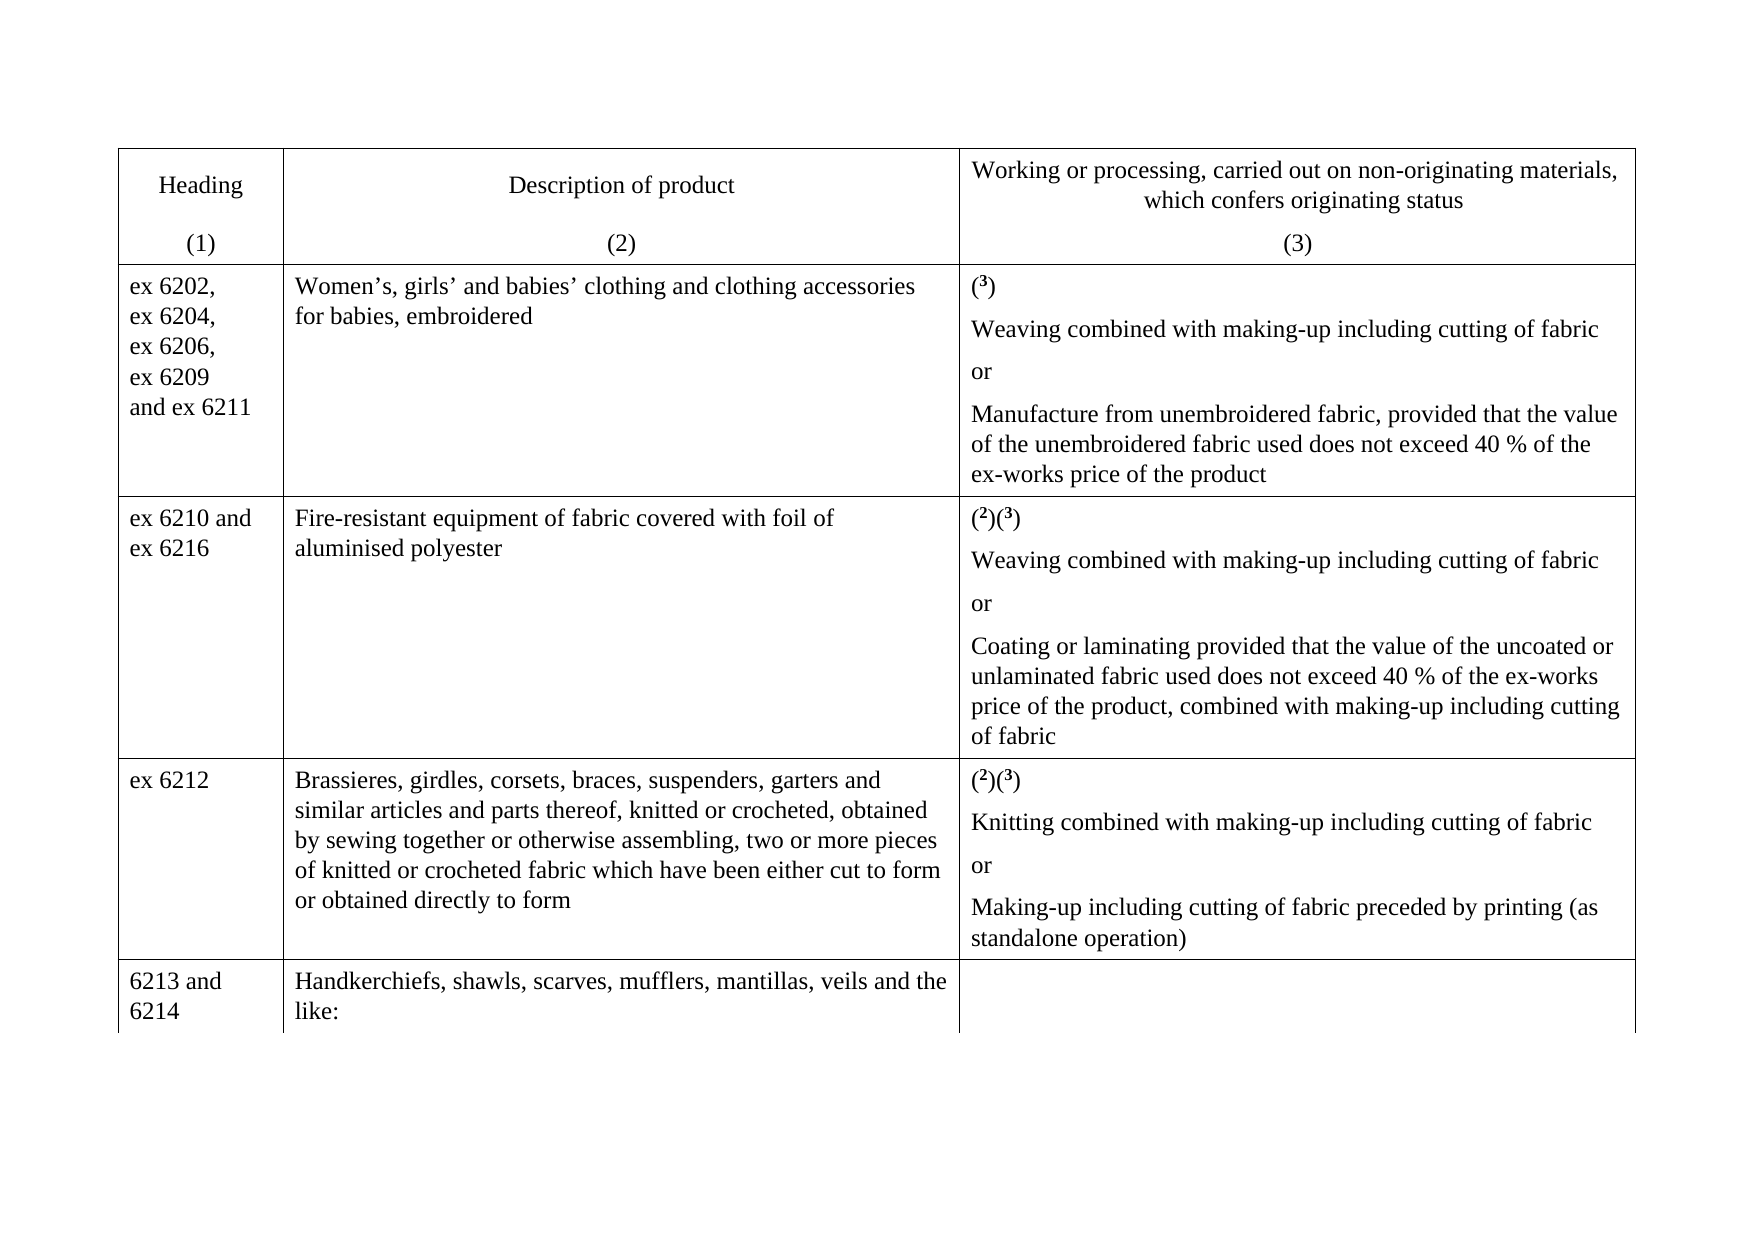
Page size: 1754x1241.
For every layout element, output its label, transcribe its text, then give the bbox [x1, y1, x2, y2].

table_cell (2)(3) Weaving combined with making-up including cutting of fabric or Coating or laminating provided that the value of the uncoated or unlaminated fabric used does not exceed 40 % of the ex-works price of the product, combined with making-up including cutting of fabric [960, 497, 1635, 757]
table_cell 6213 and 6214 [119, 960, 283, 1033]
table_cell Fire-resistant equipment of fabric covered with foil of aluminised polyester [284, 497, 959, 757]
table_header Working or processing, carried out on non‑originating materials, which confers originating status [960, 149, 1635, 221]
table_header Heading [119, 149, 283, 221]
table_cell (2)(3) Knitting combined with making-up including cutting of fabric or Making-up including cutting of fabric preceded by printing (as standalone operation) [960, 759, 1635, 959]
table_cell Brassieres, girdles, corsets, braces, suspenders, garters and similar articles and parts thereof, knitted or crocheted, obtained by sewing together or otherwise assembling, two or more pieces of knitted or crocheted fabric which have been either cut to form or obtained directly to form [284, 759, 959, 959]
table_cell ex 6202, ex 6204, ex 6206, ex 6209 and ex 6211 [119, 265, 283, 496]
table_cell ex 6210 and ex 6216 [119, 497, 283, 757]
table_cell ex 6212 [119, 759, 283, 959]
table_cell (1) [119, 221, 283, 264]
table_cell (3) [960, 221, 1635, 264]
table_header Description of product [284, 149, 959, 221]
table_cell (3) Weaving combined with making-up including cutting of fabric or Manufacture from unembroidered fabric, provided that the value of the unembroidered fabric used does not exceed 40 % of the ex‑works price of the product [960, 265, 1635, 496]
table_cell Handkerchiefs, shawls, scarves, mufflers, mantillas, veils and the like: [284, 960, 959, 1033]
table_cell Womenʼs, girlsʼ and babiesʼ clothing and clothing accessories for babies, embroidered [284, 265, 959, 496]
table_cell [960, 960, 1635, 1033]
table_cell (2) [284, 221, 959, 264]
